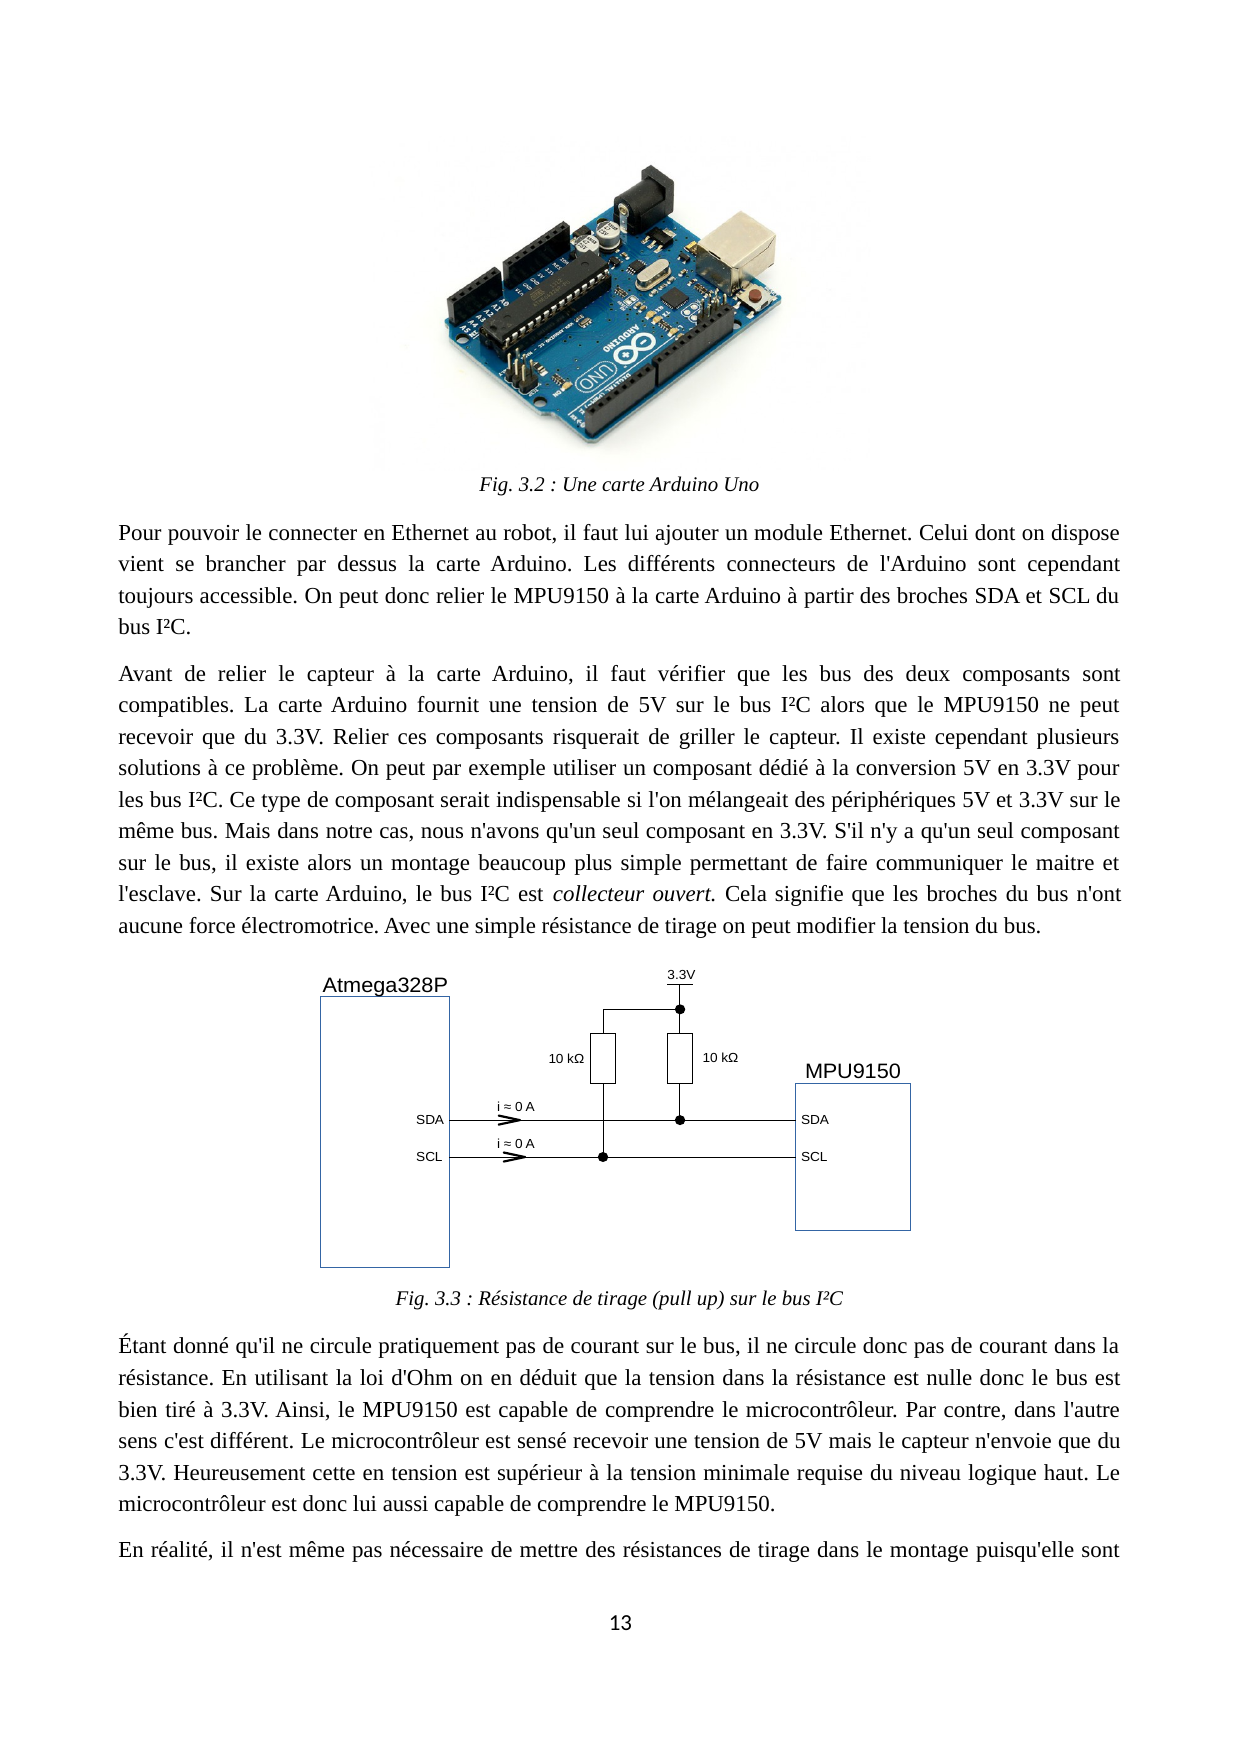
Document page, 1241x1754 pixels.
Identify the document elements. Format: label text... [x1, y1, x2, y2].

picture [369, 136, 871, 471]
text Fig. 3.2 : Une carte Arduino Uno [351, 471, 889, 496]
text Étant donné qu'il ne circule pratiquement pas de courant sur le bus, il ne circule donc pas de courant dans la résistance. En utilisant la loi d'Ohm on en déduit que la tension dans la résistance est nulle donc le bus est bien tiré à 3.3V. Ainsi, le MPU9150 est capable de comprendre le microcontrôleur. Par contre, dans l'autre sens c'est différent. Le microcontrôleur est sensé recevoir une tension de 5V mais le capteur n'envoie que du 3.3V. Heureusement cette en tension est supérieur à la tension minimale requise du niveau logique haut. Le microcontrôleur est donc lui aussi capable de comprendre le MPU9150. [118, 958, 1122, 1517]
text Fig. 3.3 : Résistance de tirage (pull up) sur le bus I²C [313, 977, 928, 1310]
text Pour pouvoir le connecter en Ethernet au robot, il faut lui ajouter un module Ethernet. Celui dont on dispose vient se brancher par dessus la carte Arduino. Les différents connecteurs de l'Arduino sont cependant toujours accessible. On peut donc relier le MPU9150 à la carte Arduino à partir des broches SDA et SCL du bus I²C. [118, 118, 1122, 640]
text Avant de relier le capteur à la carte Arduino, il faut vérifier que les bus des deux composants sont compatibles. La carte Arduino fournit une tension de 5V sur le bus I²C alors que le MPU9150 ne peut recevoir que du 3.3V. Relier ces composants risquerait de griller le capteur. Il existe cependant plusieurs solutions à ce problème. On peut par exemple utiliser un composant dédié à la conversion 5V en 3.3V pour les bus I²C. Ce type de composant serait indispensable si l'on mélangeait des périphériques 5V et 3.3V sur le même bus. Mais dans notre cas, nous n'avons qu'un seul composant en 3.3V. S'il n'y a qu'un seul composant sur le bus, il existe alors un montage beaucoup plus simple permettant de faire communiquer le maitre et l'esclave. Sur la carte Arduino, le bus I²C est collecteur ouvert. Cela signifie que les broches du bus n'ont aucune force électromotrice. Avec une simple résistance de tirage on peut modifier la tension du bus. [118, 659, 1122, 938]
text En réalité, il n'est même pas nécessaire de mettre des résistances de tirage dans le montage puisqu'elle sont [118, 1537, 1122, 1563]
